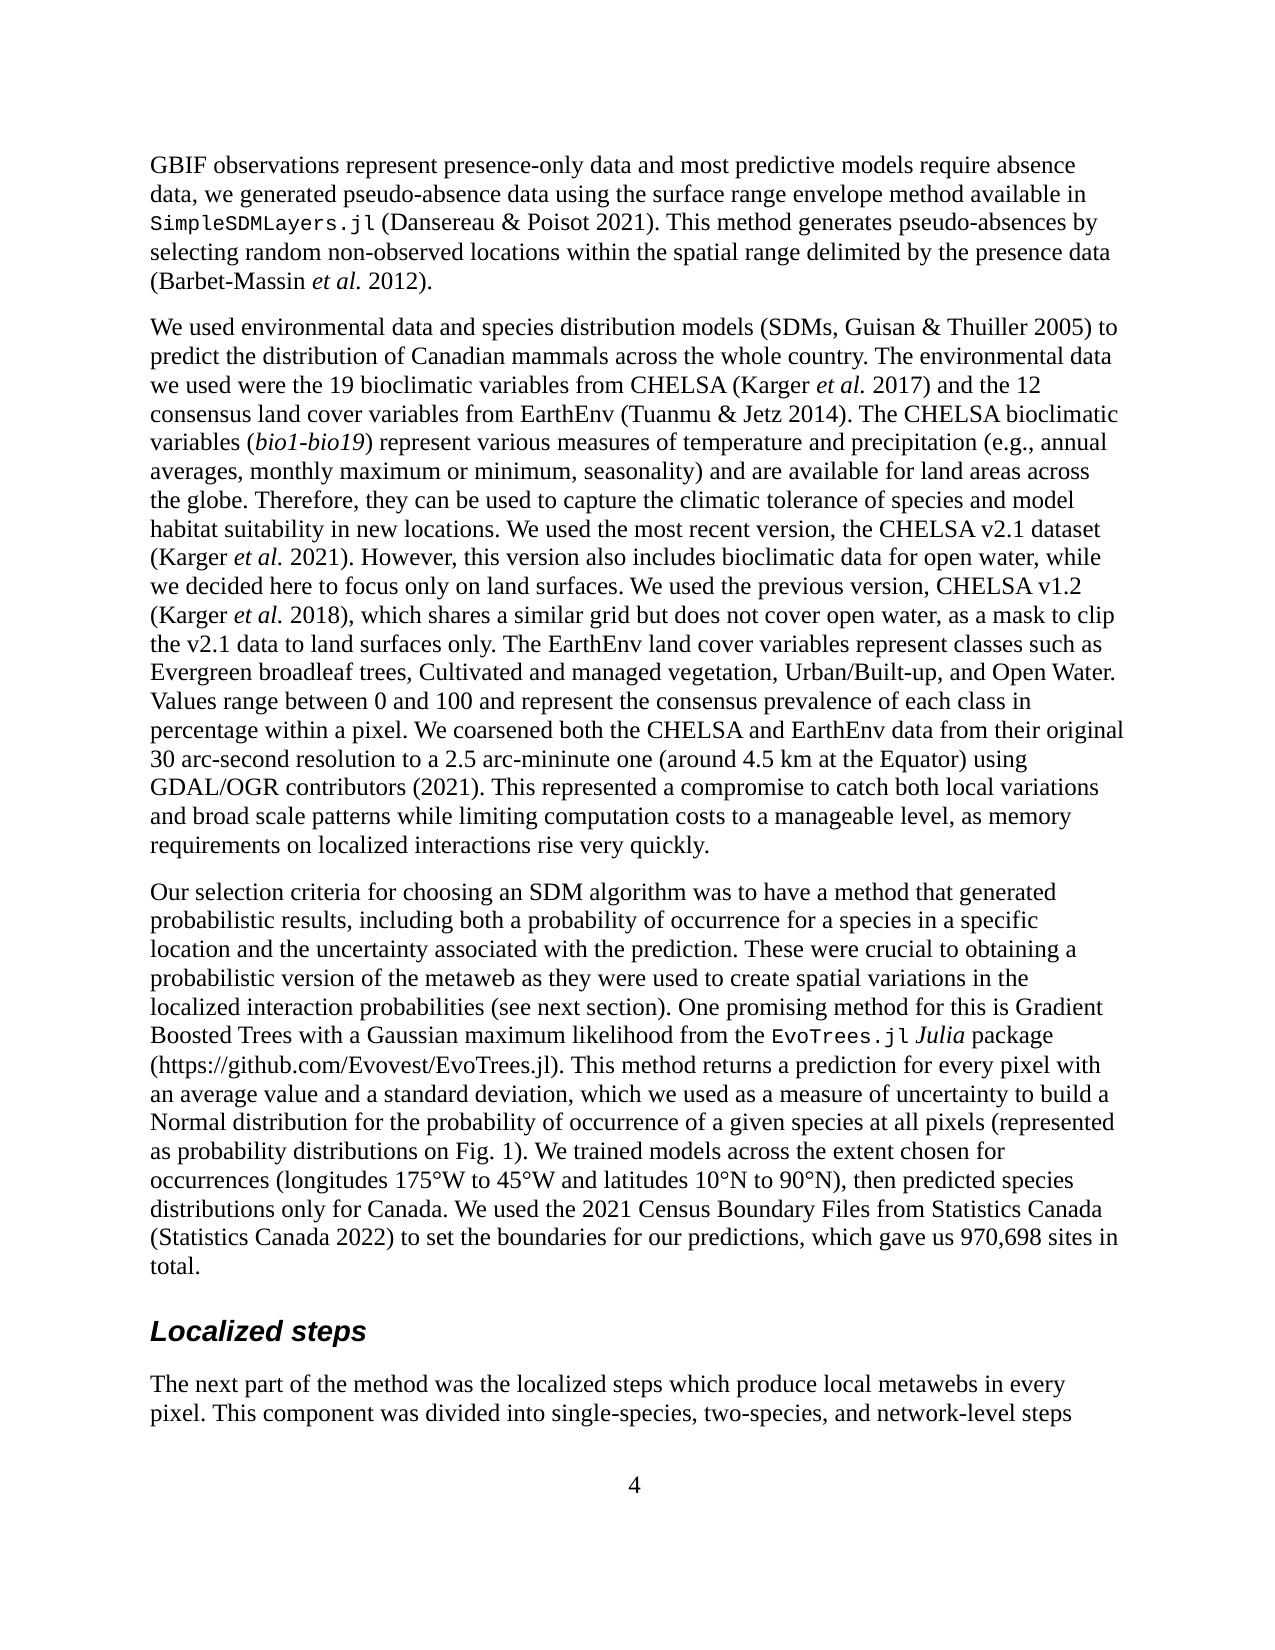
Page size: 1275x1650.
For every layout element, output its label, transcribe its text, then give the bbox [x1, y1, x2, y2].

subtitle Localized steps [150, 1314, 1125, 1347]
text GBIF observations represent presence-only data and most predictive models require absence data, we generated pseudo-absence data using the surface range envelope method available in SimpleSDMLayers.jl (Dansereau & Poisot 2021). This method generates pseudo-absences by selecting random non-observed locations within the spatial range delimited by the presence data (Barbet-Massin et al. 2012). [150, 150, 1125, 294]
text The next part of the method was the localized steps which produce local metawebs in every pixel. This component was divided into single-species, two-species, and network-level steps [150, 1369, 1125, 1426]
text Our selection criteria for choosing an SDM algorithm was to have a method that generated probabilistic results, including both a probability of occurrence for a species in a specific location and the uncertainty associated with the prediction. These were crucial to obtaining a probabilistic version of the metaweb as they were used to create spatial variations in the localized interaction probabilities (see next section). One promising method for this is Gradient Boosted Trees with a Gaussian maximum likelihood from the EvoTrees.jl Julia package (https://github.com/Evovest/EvoTrees.jl). This method returns a prediction for every pixel with an average value and a standard deviation, which we used as a measure of uncertainty to build a Normal distribution for the probability of occurrence of a given species at all pixels (represented as probability distributions on Fig. 1). We trained models across the extent chosen for occurrences (longitudes 175°W to 45°W and latitudes 10°N to 90°N), then predicted species distributions only for Canada. We used the 2021 Census Boundary Files from Statistics Canada (Statistics Canada 2022) to set the boundaries for our predictions, which gave us 970,698 sites in total. [150, 877, 1125, 1280]
text We used environmental data and species distribution models (SDMs, Guisan & Thuiller 2005) to predict the distribution of Canadian mammals across the whole country. The environmental data we used were the 19 bioclimatic variables from CHELSA (Karger et al. 2017) and the 12 consensus land cover variables from EarthEnv (Tuanmu & Jetz 2014). The CHELSA bioclimatic variables (bio1-bio19) represent various measures of temperature and precipitation (e.g., annual averages, monthly maximum or minimum, seasonality) and are available for land areas across the globe. Therefore, they can be used to capture the climatic tolerance of species and model habitat suitability in new locations. We used the most recent version, the CHELSA v2.1 dataset (Karger et al. 2021). However, this version also includes bioclimatic data for open water, while we decided here to focus only on land surfaces. We used the previous version, CHELSA v1.2 (Karger et al. 2018), which shares a similar grid but does not cover open water, as a mask to clip the v2.1 data to land surfaces only. The EarthEnv land cover variables represent classes such as Evergreen broadleaf trees, Cultivated and managed vegetation, Urban/Built-up, and Open Water. Values range between 0 and 100 and represent the consensus prevalence of each class in percentage within a pixel. We coarsened both the CHELSA and EarthEnv data from their original 30 arc-second resolution to a 2.5 arc-mininute one (around 4.5 km at the Equator) using GDAL/OGR contributors (2021). This represented a compromise to catch both local variations and broad scale patterns while limiting computation costs to a manageable level, as memory requirements on localized interactions rise very quickly. [150, 312, 1125, 859]
